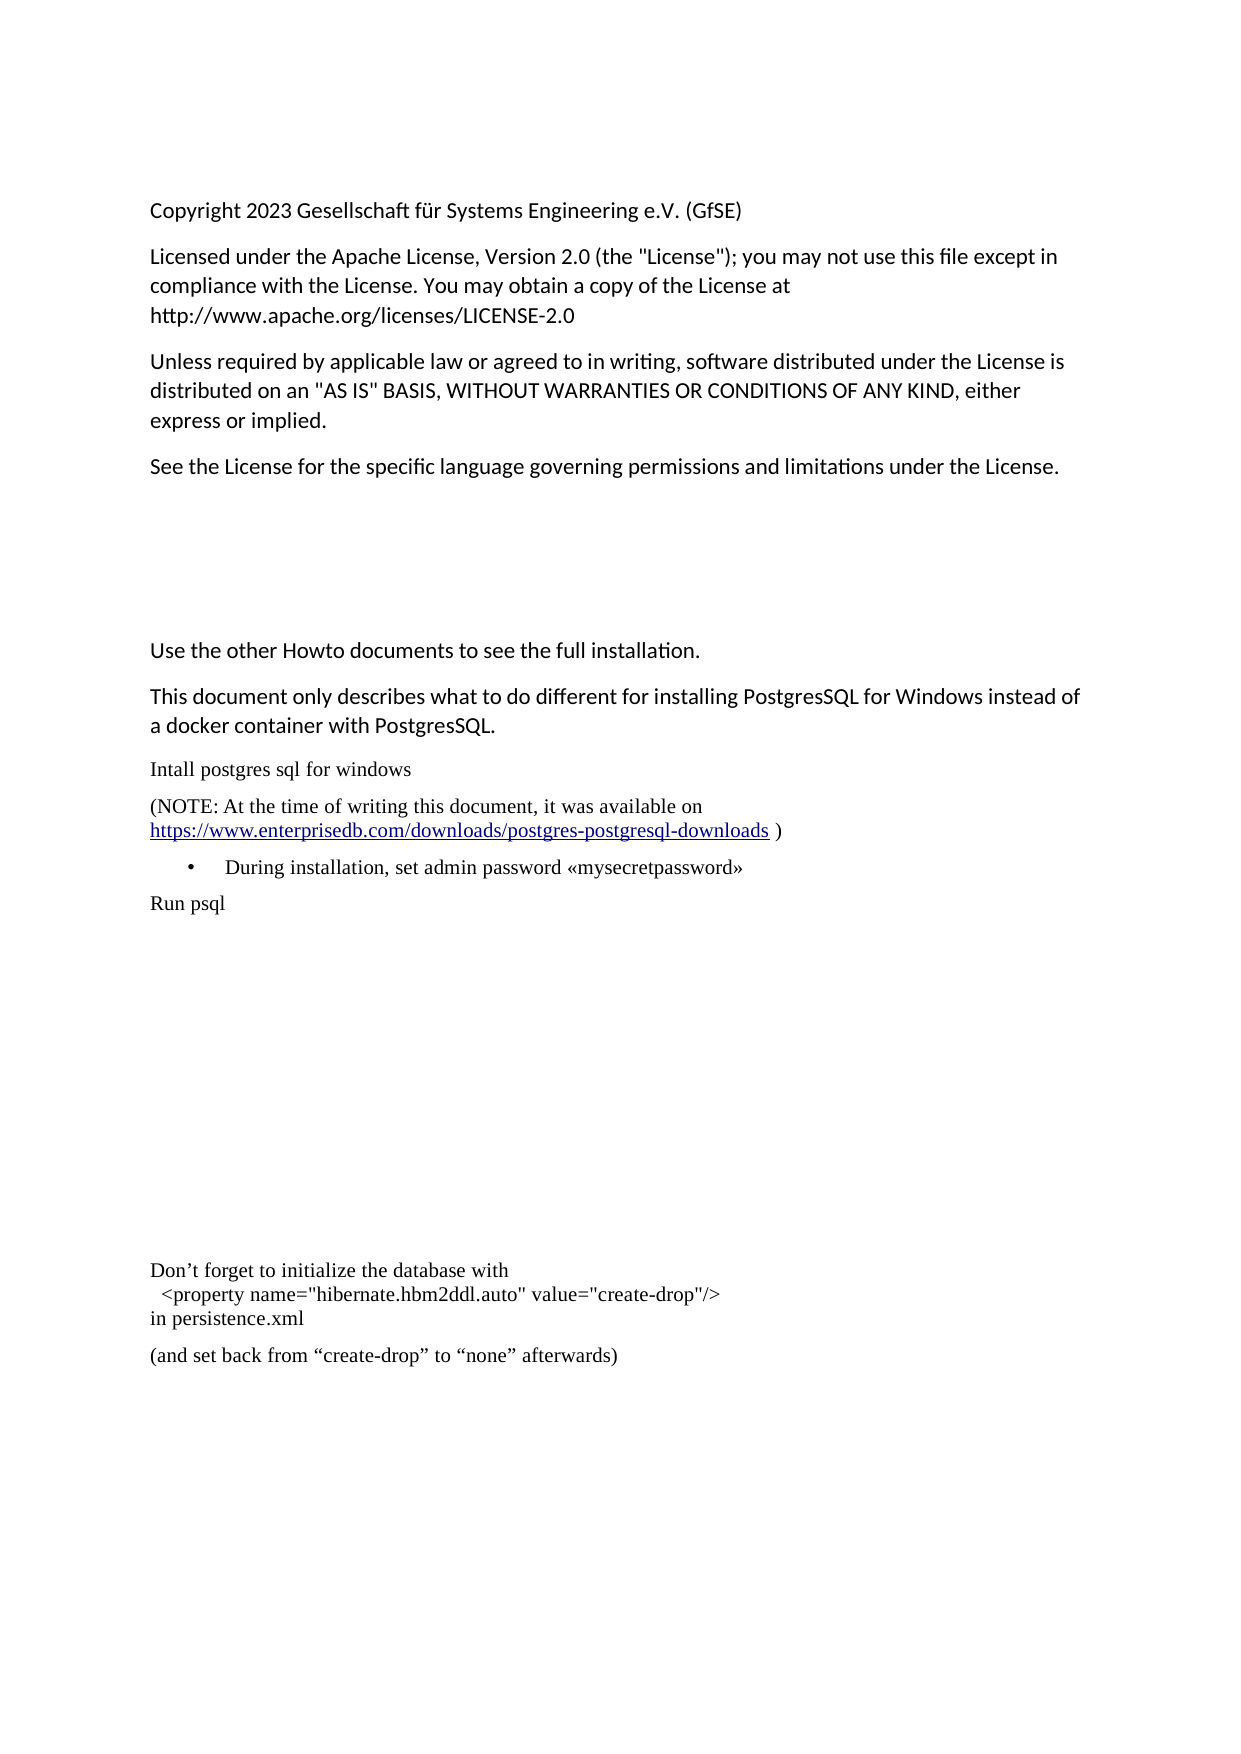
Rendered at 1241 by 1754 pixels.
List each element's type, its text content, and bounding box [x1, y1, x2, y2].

text Unless required by applicable law or agreed to in writing, software distributed under the License is distributed on an "AS IS" BASIS, WITHOUT WARRANTIES OR CONDITIONS OF ANY KIND, either express or implied. [150, 347, 1090, 434]
text Run psql [150, 891, 1090, 915]
text Licensed under the Apache License, Version 2.0 (the "License"); you may not use this file except in compliance with the License. You may obtain a copy of the License at http://www.apache.org/licenses/LICENSE-2.0 [150, 242, 1090, 329]
text Don’t forget to initialize the database with <property name="hibernate.hbm2ddl.auto" value="create-drop"/> in persistence.xml [150, 1258, 1090, 1330]
text Intall postgres sql for windows [150, 757, 1090, 781]
text Use the other Howto documents to see the full installation. [150, 636, 1090, 664]
text Copyright 2023 Gesellschaft für Systems Engineering e.V. (GfSE) [150, 196, 1090, 224]
list During installation, set admin password «mysecretpassword» [187, 854, 1090, 878]
text This document only describes what to do different for installing PostgresSQL for Windows instead of a docker container with PostgresSQL. [150, 682, 1090, 740]
text (NOTE: At the time of writing this document, it was available on https://www.enterprisedb.com/downloads/postgres-postgresql-downloads ) [150, 794, 1090, 842]
text See the License for the specific language governing permissions and limitations under the License. [150, 452, 1090, 480]
text (and set back from “create-drop” to “none” afterwards) [150, 1343, 1090, 1367]
